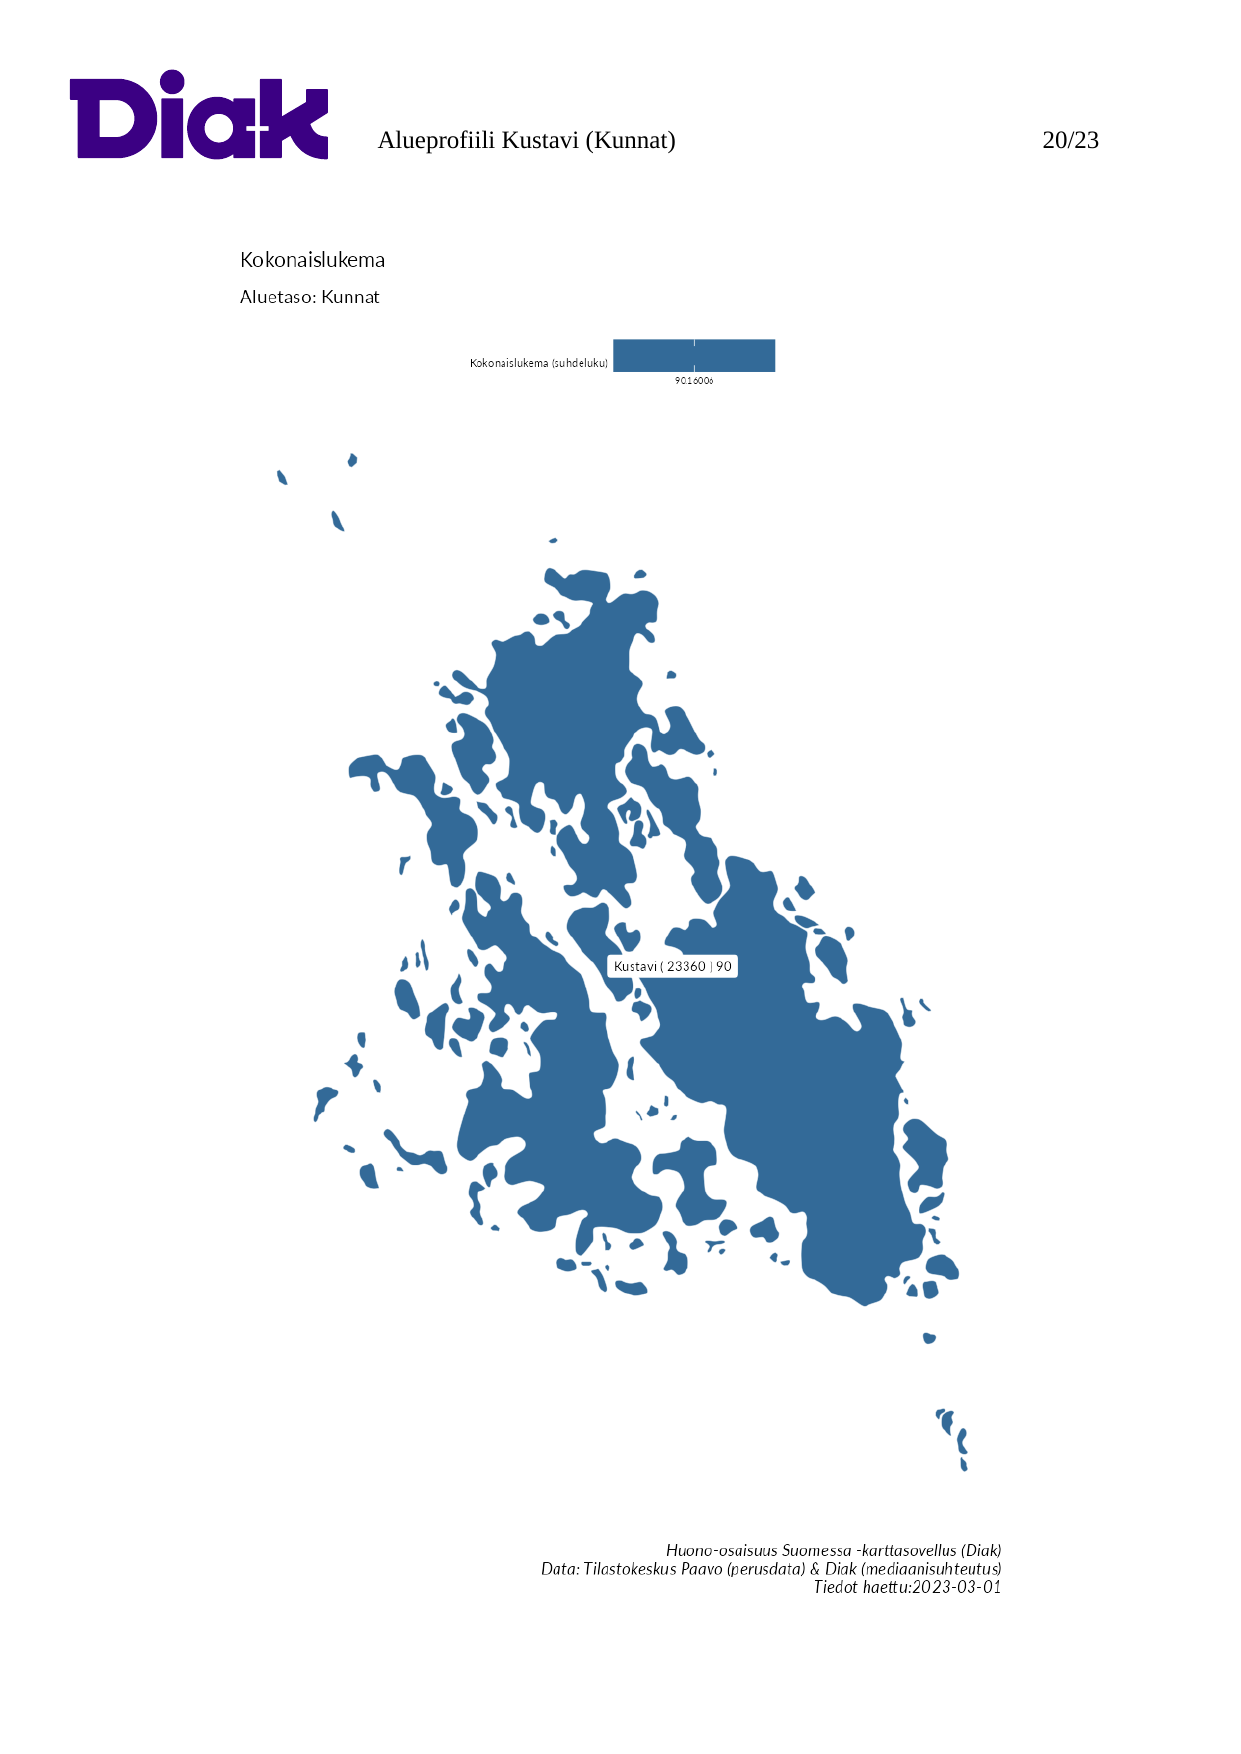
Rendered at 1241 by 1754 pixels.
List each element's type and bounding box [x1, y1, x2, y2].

picture [61, 196, 1179, 1651]
